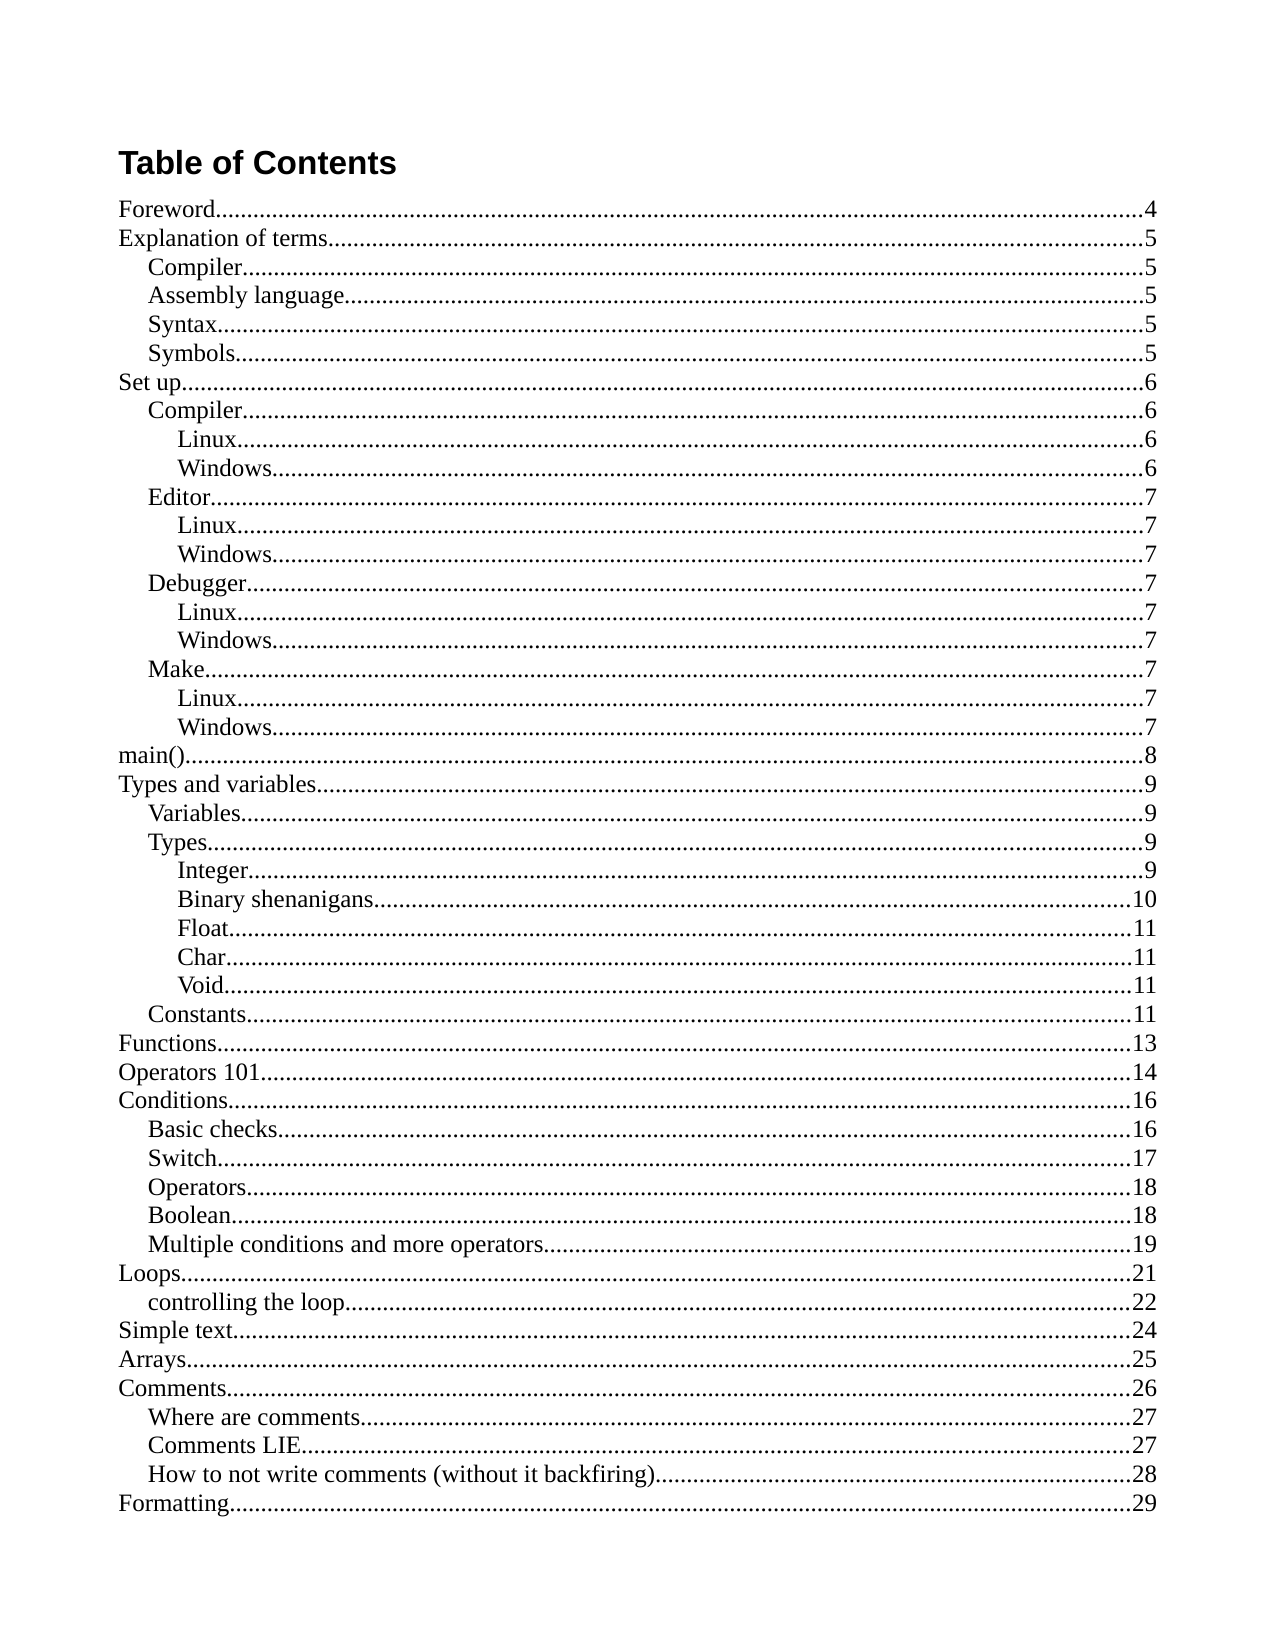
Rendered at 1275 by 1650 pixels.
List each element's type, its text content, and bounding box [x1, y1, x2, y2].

text Windows 7 [177, 712, 1157, 740]
text Conditions 16 [118, 1085, 1157, 1114]
text Linux 7 [177, 683, 1157, 712]
text Switch 17 [148, 1143, 1157, 1172]
text Explanation of terms 5 [118, 223, 1157, 252]
text Variables 9 [148, 798, 1157, 827]
text Linux 7 [177, 510, 1157, 539]
text Loops 21 [118, 1258, 1157, 1287]
text Syntax 5 [148, 309, 1157, 338]
text Debugger 7 [148, 568, 1157, 597]
text Linux 6 [177, 424, 1157, 453]
text controlling the loop 22 [148, 1287, 1157, 1315]
text Windows 7 [177, 539, 1157, 568]
text Char 11 [177, 942, 1157, 970]
text Set up 6 [118, 367, 1157, 395]
subtitle Table of Contents [118, 143, 1157, 182]
text Multiple conditions and more operators 19 [148, 1229, 1157, 1258]
text Boolean 18 [148, 1200, 1157, 1229]
text How to not write comments (without it backfiring) 28 [148, 1459, 1157, 1488]
text Basic checks 16 [148, 1114, 1157, 1143]
text Types and variables 9 [118, 769, 1157, 798]
text Foreword 4 [118, 194, 1157, 223]
text Operators 101 14 [118, 1057, 1157, 1085]
text Types 9 [148, 827, 1157, 855]
text Windows 7 [177, 625, 1157, 654]
text Void 11 [177, 970, 1157, 999]
text Compiler 5 [148, 252, 1157, 280]
text Formatting 29 [118, 1488, 1157, 1517]
text Symbols 5 [148, 338, 1157, 367]
text Editor 7 [148, 482, 1157, 510]
text Windows 6 [177, 453, 1157, 482]
text Comments 26 [118, 1373, 1157, 1402]
text Make 7 [148, 654, 1157, 683]
text Float 11 [177, 913, 1157, 942]
text Arrays 25 [118, 1344, 1157, 1373]
text Integer 9 [177, 855, 1157, 884]
text Constants 11 [148, 999, 1157, 1028]
text Operators 18 [148, 1172, 1157, 1200]
text Linux 7 [177, 597, 1157, 625]
text Simple text 24 [118, 1315, 1157, 1344]
text Functions 13 [118, 1028, 1157, 1057]
text Comments LIE 27 [148, 1430, 1157, 1459]
text Assembly language 5 [148, 280, 1157, 309]
text main() 8 [118, 740, 1157, 769]
text Compiler 6 [148, 395, 1157, 424]
text Where are comments 27 [148, 1402, 1157, 1430]
text Binary shenanigans 10 [177, 884, 1157, 913]
